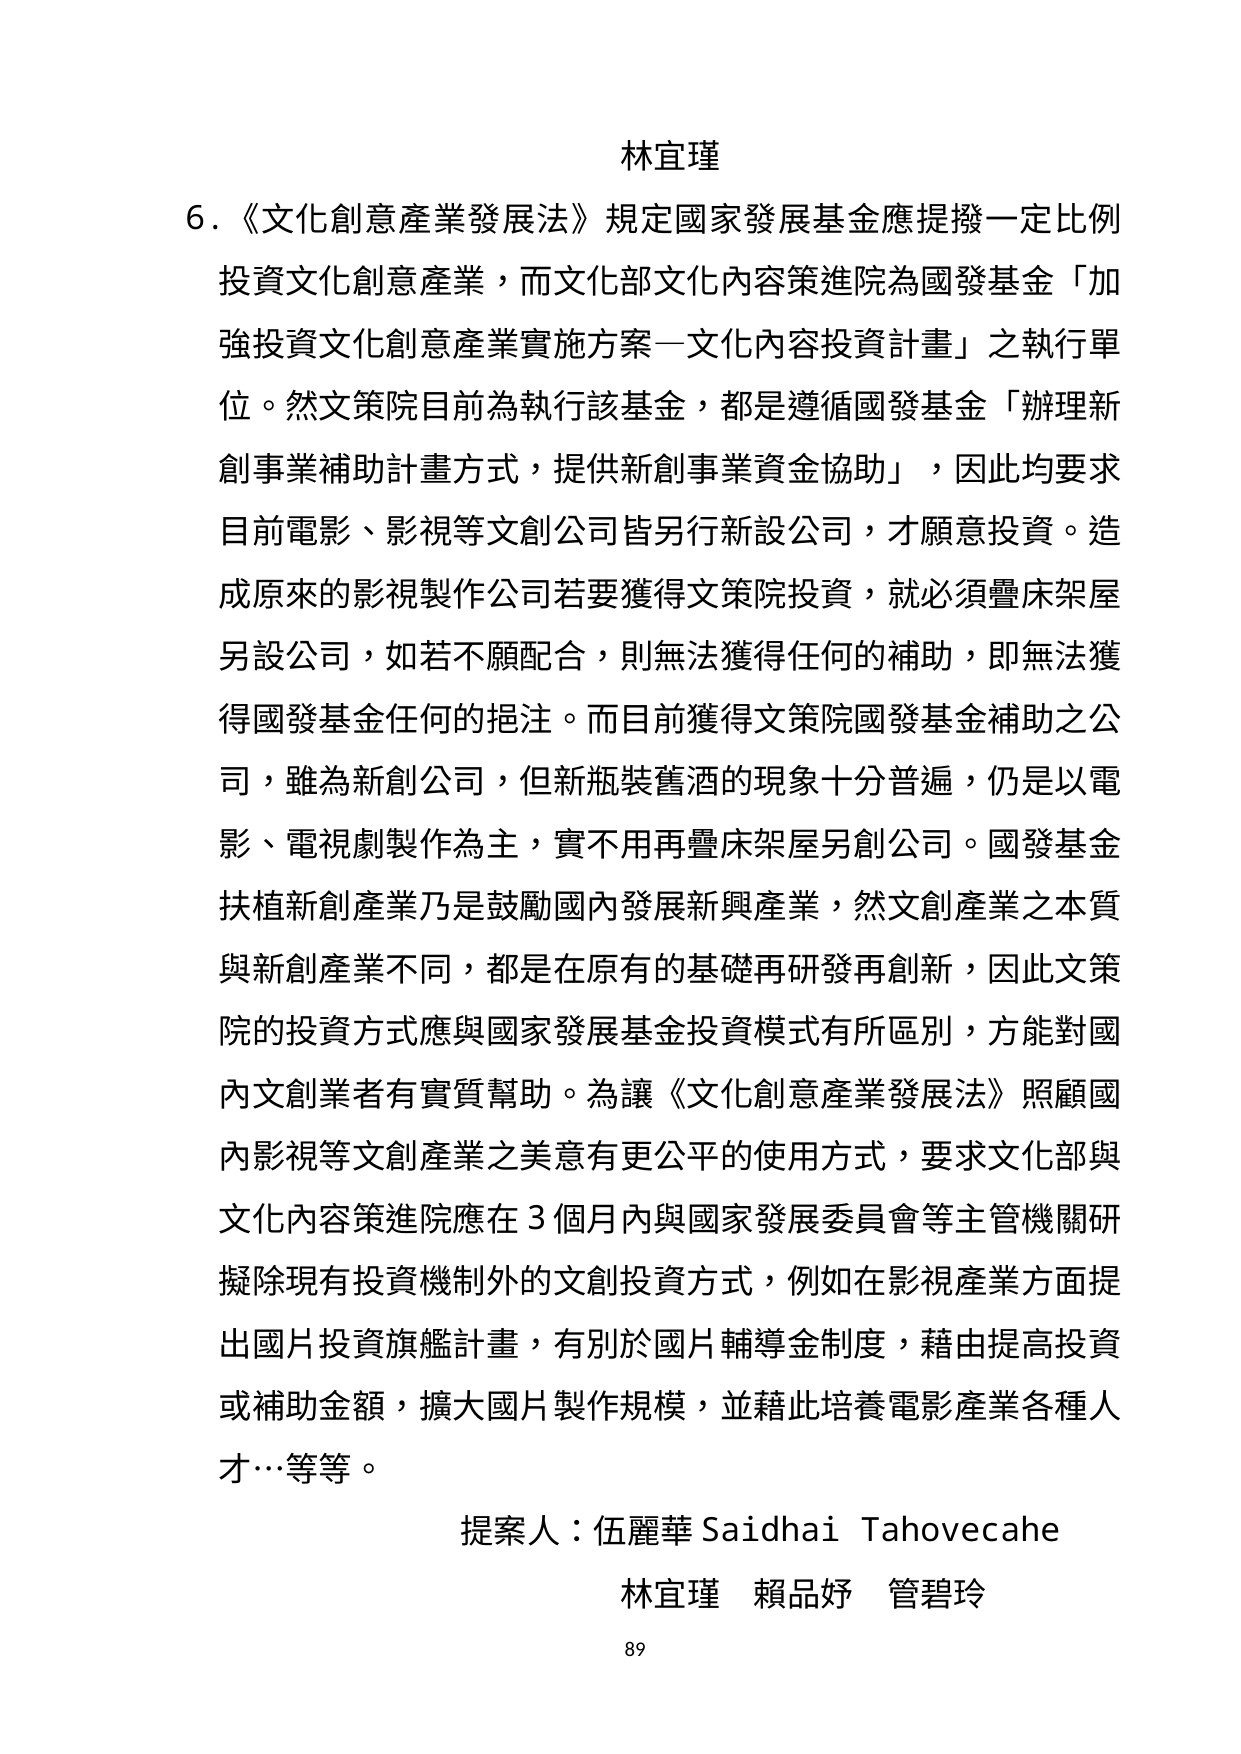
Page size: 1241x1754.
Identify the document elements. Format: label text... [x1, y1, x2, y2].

text 林宜瑾 賴品妤 管碧玲 [460, 1550, 1122, 1612]
text 提案人：伍麗華Saidhai Tahovecahe [460, 1487, 1122, 1550]
text 6.《文化創意產業發展法》規定國家發展基金應提撥一定比例投資文化創意產業，而文化部文化內容策進院為國發基金「加強投資文化創意產業實施方案—文化內容投資計畫」之執行單位。然文策院目前為執行該基金，都是遵循國發基金「辦理新創事業補助計畫方式，提供新創事業資金協助」，因此均要求目前電影、影視等文創公司皆另行新設公司，才願意投資。造成原來的影視製作公司若要獲得文策院投資，就必須疊床架屋另設公司，如若不願配合，則無法獲得任何的補助，即無法獲得國發基金任何的挹注。而目前獲得文策院國發基金補助之公司，雖為新創公司，但新瓶裝舊酒的現象十分普遍，仍是以電影、電視劇製作為主，實不用再疊床架屋另創公司。國發基金扶植新創產業乃是鼓勵國內發展新興產業，然文創產業之本質與新創產業不同，都是在原有的基礎再研發再創新，因此文策院的投資方式應與國家發展基金投資模式有所區別，方能對國內文創業者有實質幫助。為讓《文化創意產業發展法》照顧國內影視等文創產業之美意有更公平的使用方式，要求文化部與文化內容策進院應在3個月內與國家發展委員會等主管機關研擬除現有投資機制外的文創投資方式，例如在影視產業方面提出國片投資旗艦計畫，有別於國片輔導金制度，藉由提高投資或補助金額，擴大國片製作規模，並藉此培養電影產業各種人才…等等。 [185, 175, 1122, 1487]
text 林宜瑾 [460, 112, 1122, 175]
